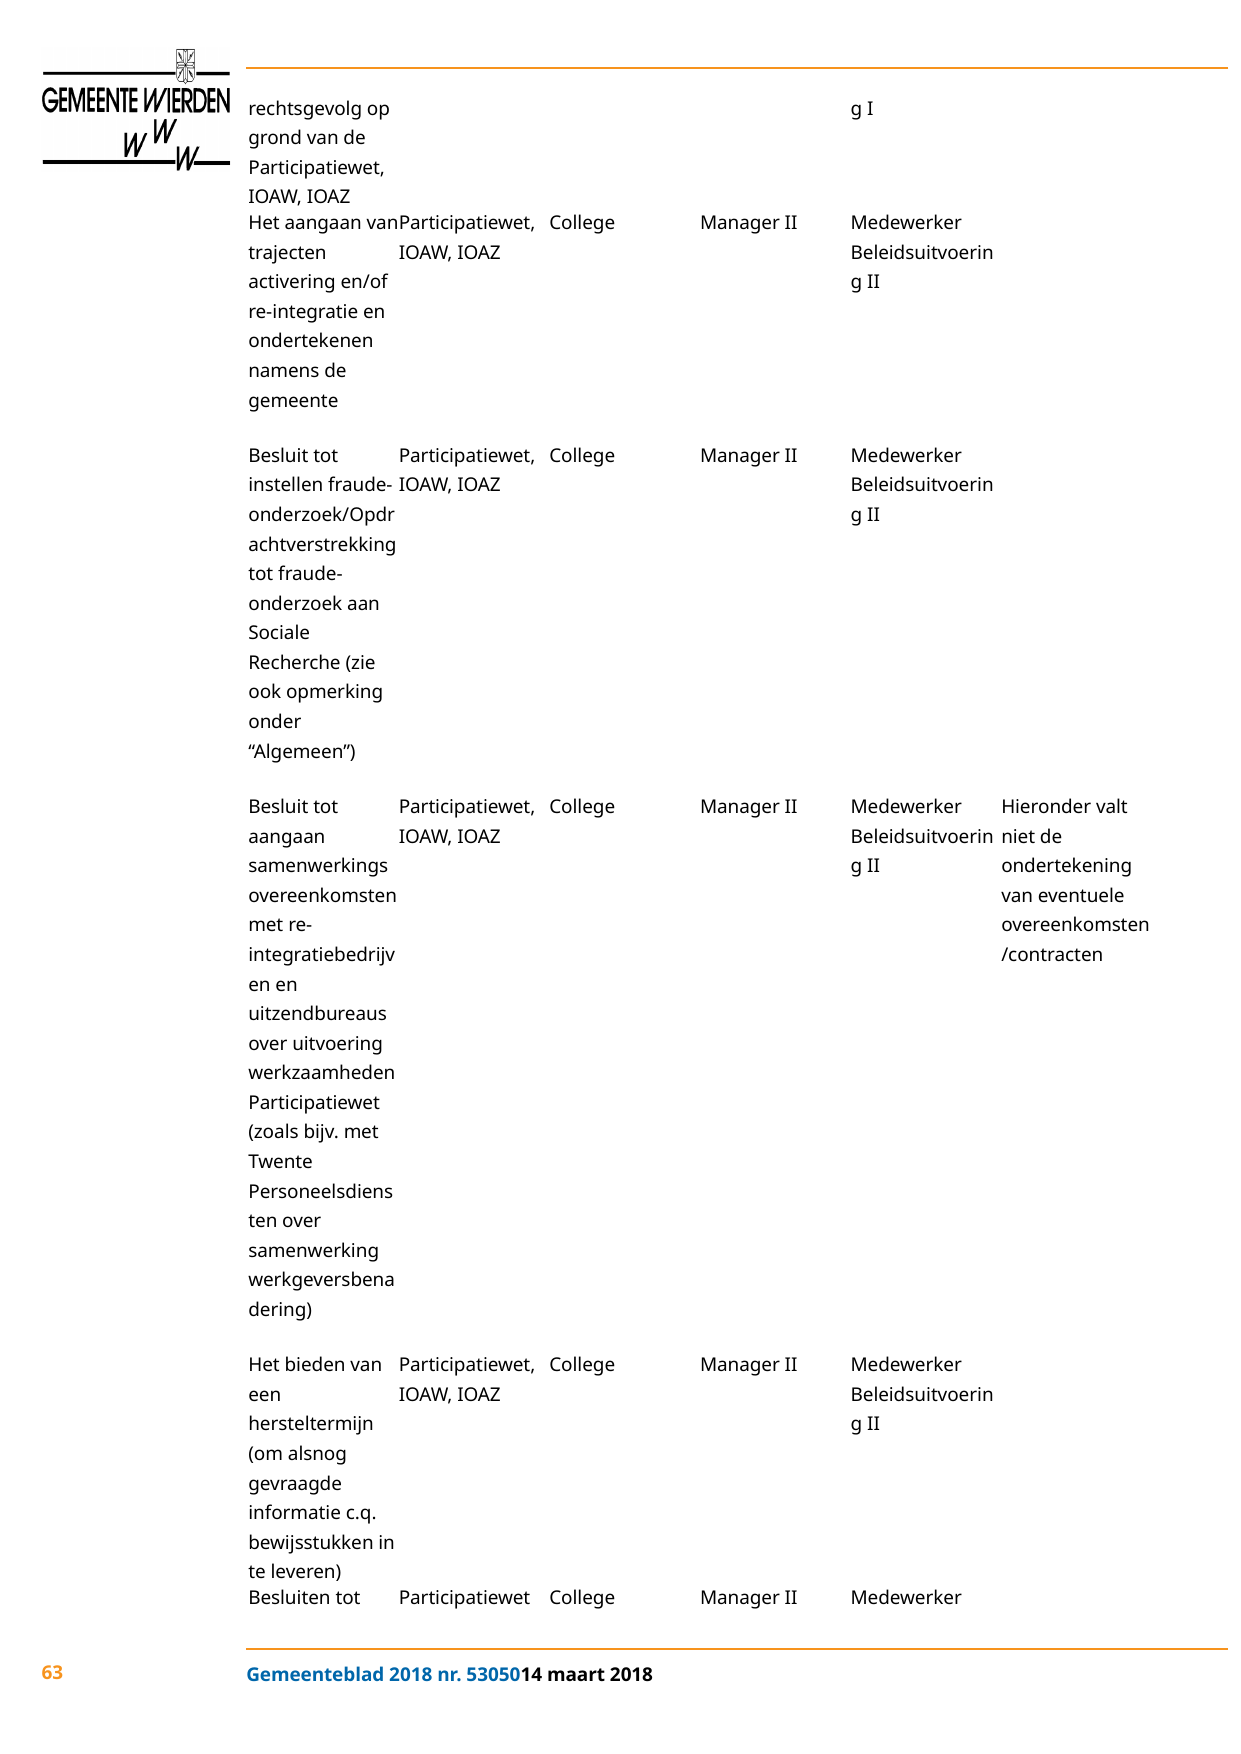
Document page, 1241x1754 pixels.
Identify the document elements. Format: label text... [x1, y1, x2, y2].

table_cell Manager II [700, 1351, 850, 1584]
table_cell [1001, 209, 1152, 442]
table_cell Besluit tot instellen fraude-onderzoek/Opdrachtverstrekking tot fraude-onderzoek aan Sociale Recherche (zie ook opmerking onder “Algemeen”) [248, 442, 398, 793]
table_cell [1001, 95, 1152, 209]
table_cell Medewerker Beleidsuitvoering II [850, 793, 1001, 1351]
table_cell Participatiewet, IOAW, IOAZ [399, 442, 549, 793]
table_cell Manager II [700, 209, 850, 442]
table_cell [700, 95, 850, 209]
table_cell [399, 95, 549, 209]
table_cell Medewerker Beleidsuitvoering II [850, 442, 1001, 793]
table_cell Participatiewet, IOAW, IOAZ [399, 793, 549, 1351]
table_cell Medewerker Beleidsuitvoering II [850, 1351, 1001, 1584]
table_cell Participatiewet, IOAW, IOAZ [399, 209, 549, 442]
table_cell Manager II [700, 1584, 850, 1610]
table_cell Hieronder valt niet de ondertekening van eventuele overeenkomsten/contracten [1001, 793, 1152, 1351]
table_cell College [549, 1351, 700, 1584]
table_cell Manager II [700, 793, 850, 1351]
table_cell Medewerker [850, 1584, 1001, 1610]
table_cell rechtsgevolg op grond van de Participatiewet, IOAW, IOAZ [248, 95, 398, 209]
table_cell Participatiewet [399, 1584, 549, 1610]
table_cell Het bieden van een hersteltermijn (om alsnog gevraagde informatie c.q. bewijsstukken in te leveren) [248, 1351, 398, 1584]
table_cell College [549, 1584, 700, 1610]
table_cell College [549, 442, 700, 793]
table_cell [1001, 1351, 1152, 1584]
table_cell Manager II [700, 442, 850, 793]
table_cell [1001, 1584, 1152, 1610]
table_cell Medewerker Beleidsuitvoering II [850, 209, 1001, 442]
table_cell g I [850, 95, 1001, 209]
table_cell [1001, 442, 1152, 793]
table_cell College [549, 793, 700, 1351]
table_cell Besluit tot aangaan samenwerkingsovereenkomsten met re-integratiebedrijven en uitzendbureaus over uitvoering werkzaamheden Participatiewet (zoals bijv. met Twente Personeelsdiensten over samenwerking werkgeversbenadering) [248, 793, 398, 1351]
table_cell [549, 95, 700, 209]
table_cell Participatiewet, IOAW, IOAZ [399, 1351, 549, 1584]
picture [41, 47, 231, 172]
table_cell Het aangaan van trajecten activering en/of re-integratie en ondertekenen namens de gemeente [248, 209, 398, 442]
table_cell Besluiten tot [248, 1584, 398, 1610]
table_cell College [549, 209, 700, 442]
